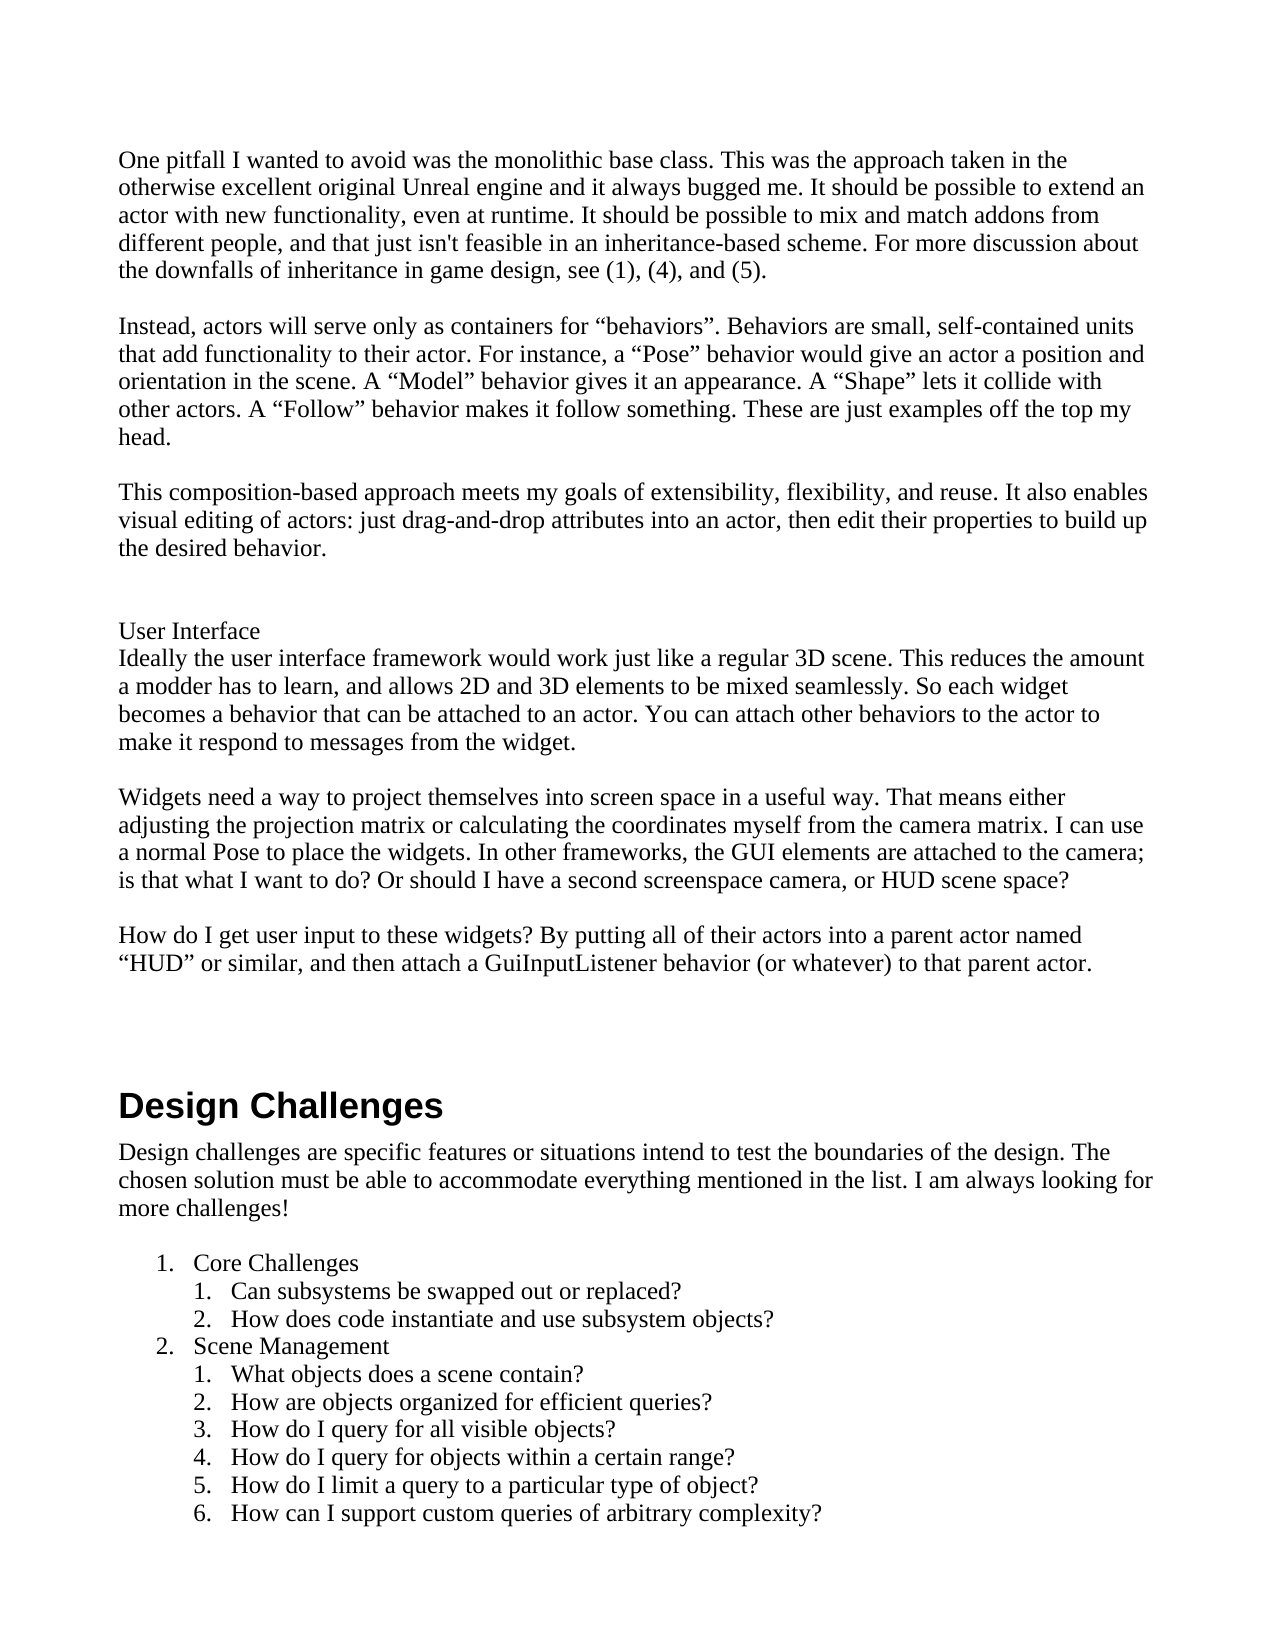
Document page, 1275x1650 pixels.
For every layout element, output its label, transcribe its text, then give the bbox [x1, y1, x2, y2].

list Can subsystems be swapped out or replaced? [193, 1277, 1157, 1305]
text User Interface [118, 617, 1157, 644]
text Design challenges are specific features or situations intend to test the boundaries of the design. The chosen solution must be able to accommodate everything mentioned in the list. I am always looking for more challenges! [118, 1138, 1157, 1222]
text Instead, actors will serve only as containers for “behaviors”. Behaviors are small, self-contained units that add functionality to their actor. For instance, a “Pose” behavior would give an actor a position and orientation in the scene. A “Model” behavior gives it an appearance. A “Shape” lets it collide with other actors. A “Follow” behavior makes it follow something. These are just examples off the top my head. [118, 312, 1157, 451]
list What objects does a scene contain? [193, 1360, 1157, 1388]
list How do I query for all visible objects? [193, 1416, 1157, 1443]
list How can I support custom queries of arbitrary complexity? [193, 1499, 1157, 1526]
list How do I limit a query to a particular type of object? [193, 1471, 1157, 1499]
text One pitfall I wanted to avoid was the monolithic base class. This was the approach taken in the otherwise excellent original Unreal engine and it always bugged me. It should be possible to extend an actor with new functionality, even at runtime. It should be possible to mix and match addons from different people, and that just isn't feasible in an inheritance-based scheme. For more discussion about the downfalls of inheritance in game design, see (1), (4), and (5). [118, 146, 1157, 284]
text Ideally the user interface framework would work just like a regular 3D scene. This reduces the amount a modder has to learn, and allows 2D and 3D elements to be mixed seamlessly. So each widget becomes a behavior that can be attached to an actor. You can attach other behaviors to the actor to make it respond to messages from the widget. [118, 644, 1157, 755]
text This composition-based approach meets my goals of extensibility, flexibility, and reuse. It also enables visual editing of actors: just drag-and-drop attributes into an actor, then edit their properties to build up the desired behavior. [118, 478, 1157, 561]
subtitle Design Challenges [118, 1085, 1157, 1126]
list Scene Management [156, 1332, 1157, 1360]
text Widgets need a way to project themselves into screen space in a useful way. That means either adjusting the projection matrix or calculating the coordinates myself from the camera matrix. I can use a normal Pose to place the widgets. In other frameworks, the GUI elements are attached to the camera; is that what I want to do? Or should I have a second screenspace camera, or HUD scene space? [118, 783, 1157, 894]
list Core Challenges [156, 1249, 1157, 1277]
list How are objects organized for efficient queries? [193, 1388, 1157, 1416]
list How do I query for objects within a certain range? [193, 1443, 1157, 1471]
list How does code instantiate and use subsystem objects? [193, 1305, 1157, 1332]
text How do I get user input to these widgets? By putting all of their actors into a parent actor named “HUD” or similar, and then attach a GuiInputListener behavior (or whatever) to that parent actor. [118, 922, 1157, 977]
